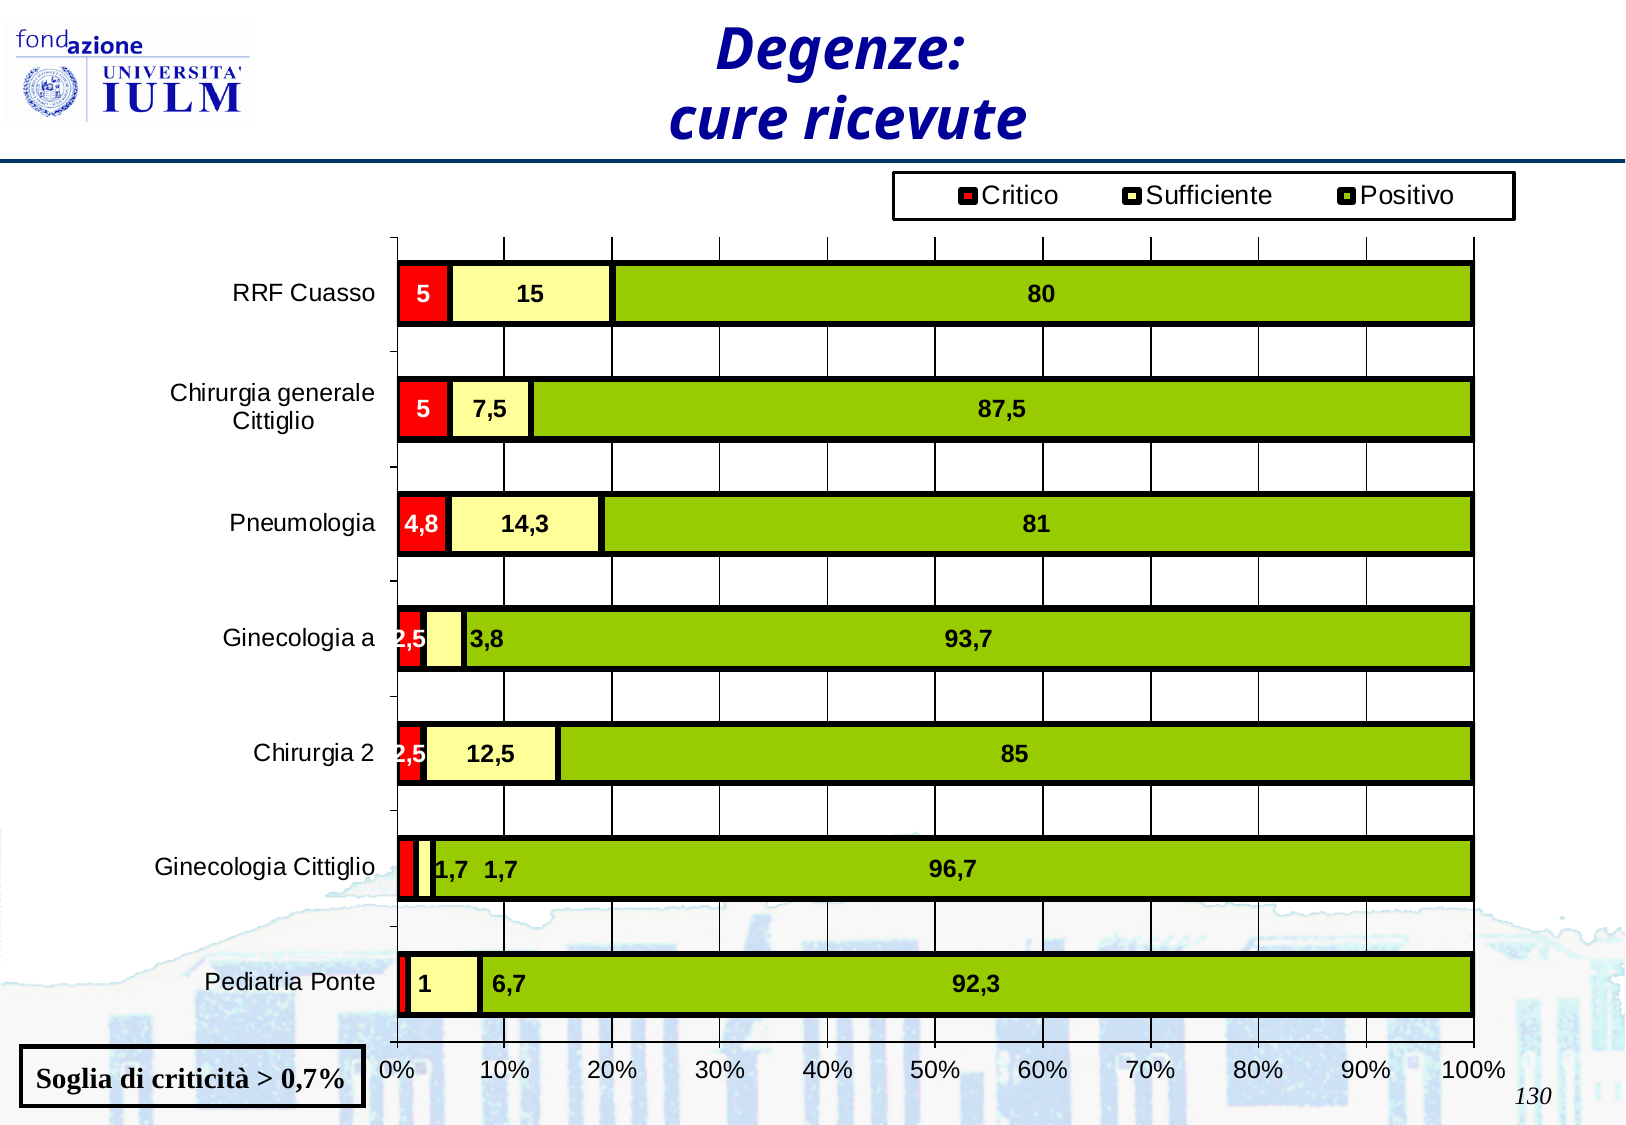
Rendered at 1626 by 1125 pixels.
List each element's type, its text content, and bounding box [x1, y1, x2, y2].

picture [5, 19, 256, 127]
text_box Soglia di criticità > 0,7% [21, 1046, 364, 1106]
picture [81, 159, 1544, 1118]
text_box Degenze: cure ricevute [304, 18, 1392, 144]
